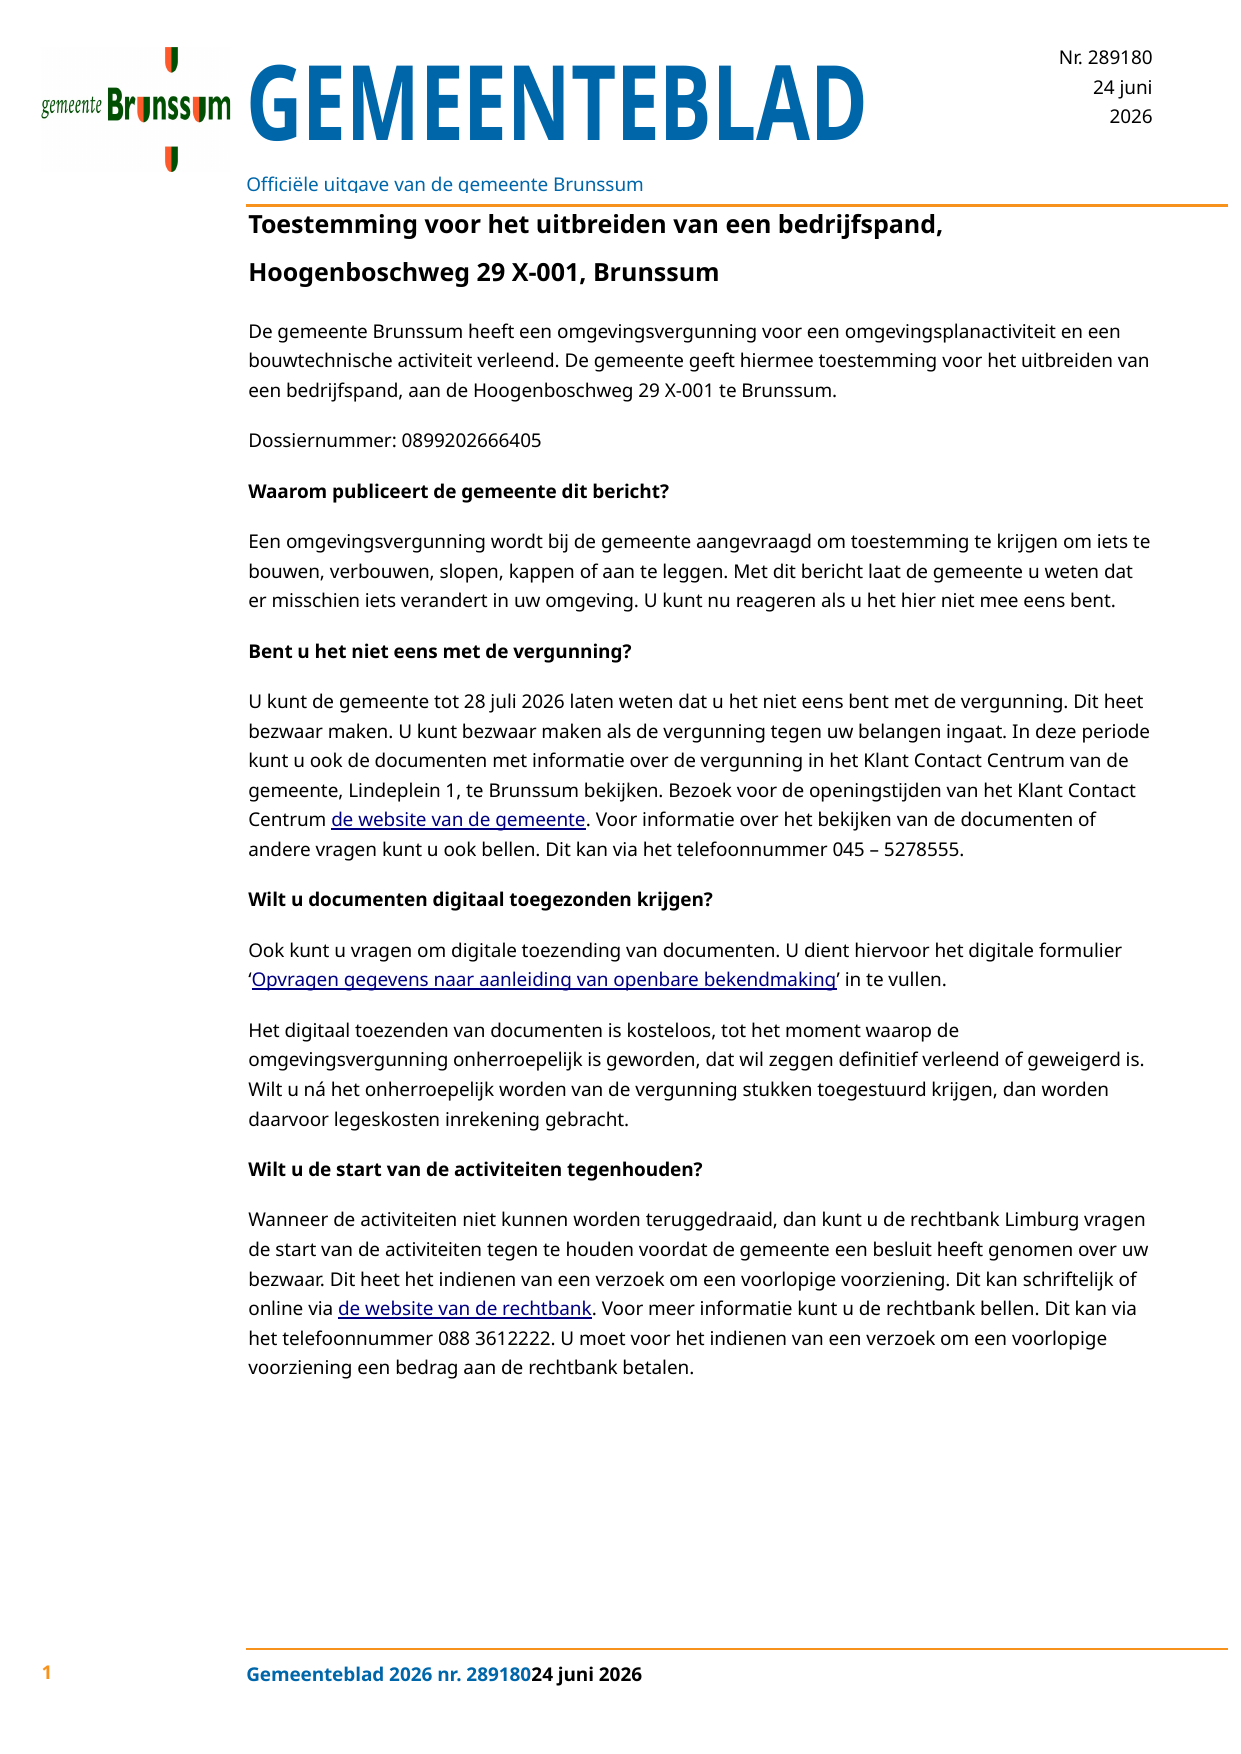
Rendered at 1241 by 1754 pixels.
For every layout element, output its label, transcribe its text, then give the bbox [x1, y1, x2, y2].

picture [41, 47, 231, 172]
text Dossiernummer: 0899202666405 [248, 427, 1152, 453]
text Een omgevingsvergunning wordt bij de gemeente aangevraagd om toestemming te krijgen om iets te bouwen, verbouwen, slopen, kappen of aan te leggen. Met dit bericht laat de gemeente u weten dat er misschien iets verandert in uw omgeving. U kunt nu reageren als u het hier niet mee eens bent. [248, 528, 1152, 613]
text Wilt u documenten digitaal toegezonden krijgen? [248, 887, 1152, 912]
text Wanneer de activiteiten niet kunnen worden teruggedraaid, dan kunt u de rechtbank Limburg vragen de start van de activiteiten tegen te houden voordat de gemeente een besluit heeft genomen over uw bezwaar. Dit heet het indienen van een verzoek om een voorlopige voorziening. Dit kan schriftelijk of online via de website van de rechtbank. Voor meer informatie kunt u de rechtbank bellen. Dit kan via het telefoonnummer 088 3612222. U moet voor het indienen van een verzoek om een voorlopige voorziening een bedrag aan de rechtbank betalen. [248, 1207, 1152, 1380]
text Wilt u de start van de activiteiten tegenhouden? [248, 1156, 1152, 1182]
text Toestemming voor het uitbreiden van een bedrijfspand, Hoogenboschweg 29 X-001, Brunssum [248, 207, 1152, 288]
text De gemeente Brunssum heeft een omgevingsvergunning voor een omgevingsplanactiviteit en een bouwtechnische activiteit verleend. De gemeente geeft hiermee toestemming voor het uitbreiden van een bedrijfspand, aan de Hoogenboschweg 29 X-001 te Brunssum. [248, 318, 1152, 403]
text Het digitaal toezenden van documenten is kosteloos, tot het moment waarop de omgevingsvergunning onherroepelijk is geworden, dat wil zeggen definitief verleend of geweigerd is. Wilt u ná het onherroepelijk worden van de vergunning stukken toegestuurd krijgen, dan worden daarvoor legeskosten inrekening gebracht. [248, 1017, 1152, 1132]
text Bent u het niet eens met de vergunning? [248, 638, 1152, 664]
text U kunt de gemeente tot 28 juli 2026 laten weten dat u het niet eens bent met de vergunning. Dit heet bezwaar maken. U kunt bezwaar maken als de vergunning tegen uw belangen ingaat. In deze periode kunt u ook de documenten met informatie over de vergunning in het Klant Contact Centrum van de gemeente, Lindeplein 1, te Brunssum bekijken. Bezoek voor de openingstijden van het Klant Contact Centrum de website van de gemeente. Voor informatie over het bekijken van de documenten of andere vragen kunt u ook bellen. Dit kan via het telefoonnummer 045 – 5278555. [248, 688, 1152, 862]
text Ook kunt u vragen om digitale toezending van documenten. U dient hiervoor het digitale formulier ‘Opvragen gegevens naar aanleiding van openbare bekendmaking’ in te vullen. [248, 937, 1152, 992]
text Waarom publiceert de gemeente dit bericht? [248, 478, 1152, 504]
